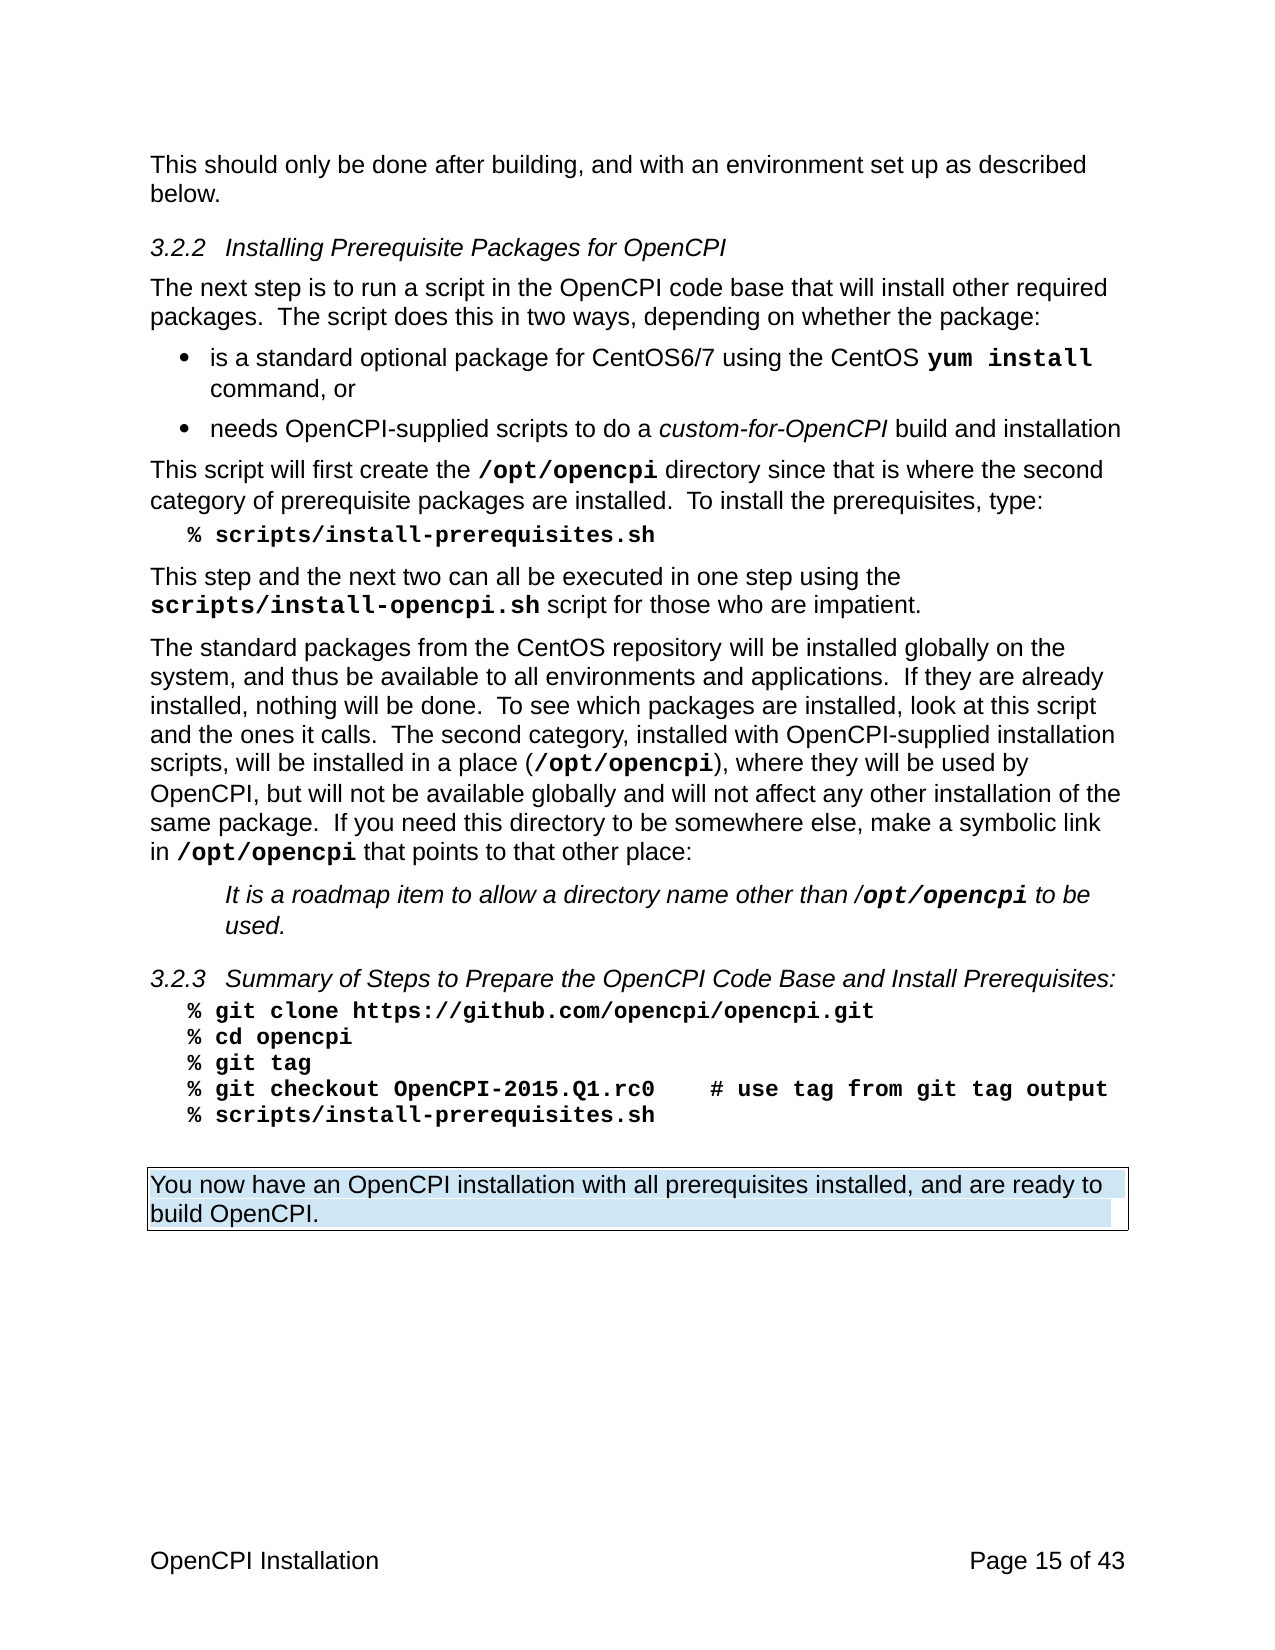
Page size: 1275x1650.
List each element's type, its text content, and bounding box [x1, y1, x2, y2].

text This step and the next two can all be executed in one step using the scripts/install-opencpi.sh script for those who are impatient. [150, 562, 1125, 621]
subtitle Installing Prerequisite Packages for OpenCPI [150, 232, 1125, 261]
list is a standard optional package for CentOS6/7 using the CentOS yum install command, or [180, 343, 1125, 402]
text The standard packages from the CentOS repository will be installed globally on the system, and thus be available to all environments and applications. If they are already installed, nothing will be done. To see which packages are installed, look at this script and the ones it calls. The second category, installed with OpenCPI-supplied installation scripts, will be installed in a place (/opt/opencpi), where they will be used by OpenCPI, but will not be available globally and will not affect any other installation of the same package. If you need this directory to be somewhere else, make a symbolic link in /opt/opencpi that points to that other place: [150, 633, 1125, 868]
text This should only be done after building, and with an environment set up as described below. [150, 150, 1125, 207]
subtitle Summary of Steps to Prepare the OpenCPI Code Base and Install Prerequisites: [150, 964, 1125, 993]
list needs OpenCPI-supplied scripts to do a custom-for-OpenCPI build and installation [180, 414, 1125, 443]
text You now have an OpenCPI installation with all prerequisites installed, and are ready to build OpenCPI. [148, 1168, 1128, 1230]
text % scripts/install-prerequisites.sh [187, 524, 1125, 550]
text This script will first create the /opt/opencpi directory since that is where the second category of prerequisite packages are installed. To install the prerequisites, type: [150, 455, 1125, 515]
text % git clone https://github.com/opencpi/opencpi.git % cd opencpi % git tag % git checkout OpenCPI-2015.Q1.rc0 # use tag from git tag output % scripts/install-prerequisites.sh [187, 999, 1125, 1129]
text It is a roadmap item to allow a directory name other than /opt/opencpi to be used. [225, 880, 1125, 939]
text The next step is to run a script in the OpenCPI code base that will install other required packages. The script does this in two ways, depending on whether the package: [150, 273, 1125, 331]
